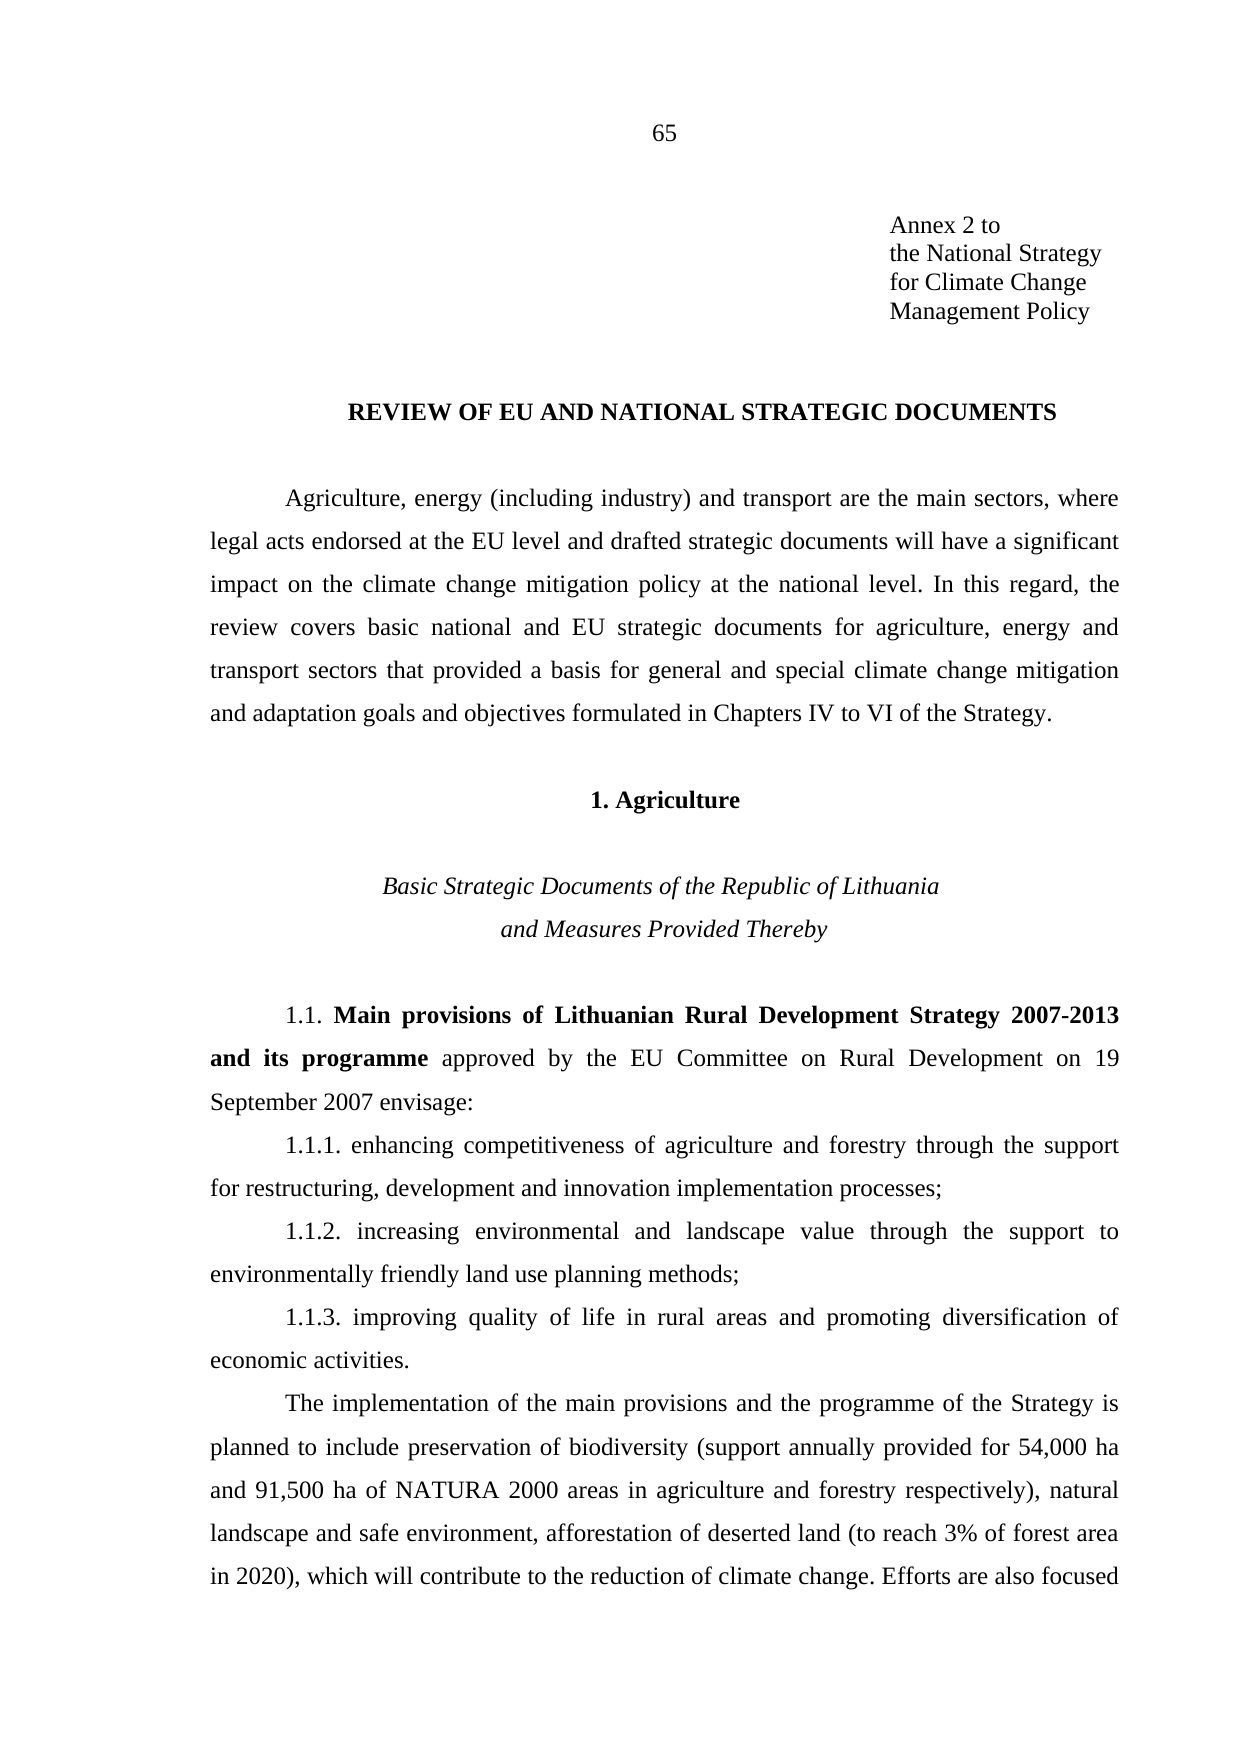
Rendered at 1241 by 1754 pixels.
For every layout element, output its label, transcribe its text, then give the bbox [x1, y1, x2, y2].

text 1.1.2. increasing environmental and landscape value through the support to environmentally friendly land use planning methods; [210, 1216, 1120, 1288]
text REVIEW OF EU AND NATIONAL STRATEGIC DOCUMENTS [210, 397, 1120, 425]
text 1.1.3. improving quality of life in rural areas and promoting diversification of economic activities. [210, 1302, 1120, 1374]
text Agriculture, energy (including industry) and transport are the main sectors, where legal acts endorsed at the EU level and drafted strategic documents will have a significant impact on the climate change mitigation policy at the national level. In this regard, the review covers basic national and EU strategic documents for agriculture, energy and transport sectors that provided a basis for general and special climate change mitigation and adaptation goals and objectives formulated in Chapters IV to VI of the Strategy. [210, 483, 1120, 727]
text 1.1. Main provisions of Lithuanian Rural Development Strategy 2007-2013 and its programme approved by the EU Committee on Rural Development on 19 September 2007 envisage: [210, 1000, 1120, 1115]
text Annex 2 to [889, 210, 1120, 238]
text 1.1.1. enhancing competitiveness of agriculture and forestry through the support for restructuring, development and innovation implementation processes; [210, 1130, 1120, 1202]
text Basic Strategic Documents of the Republic of Lithuania and Measures Provided Thereby [210, 871, 1120, 943]
text 1. Agriculture [210, 785, 1120, 813]
text The implementation of the main provisions and the programme of the Strategy is planned to include preservation of biodiversity (support annually provided for 54,000 ha and 91,500 ha of NATURA 2000 areas in agriculture and forestry respectively), natural landscape and safe environment, afforestation of deserted land (to reach 3% of forest area in 2020), which will contribute to the reduction of climate change. Efforts are also focused [210, 1388, 1120, 1590]
text the National Strategy for Climate Change Management Policy [889, 238, 1120, 325]
